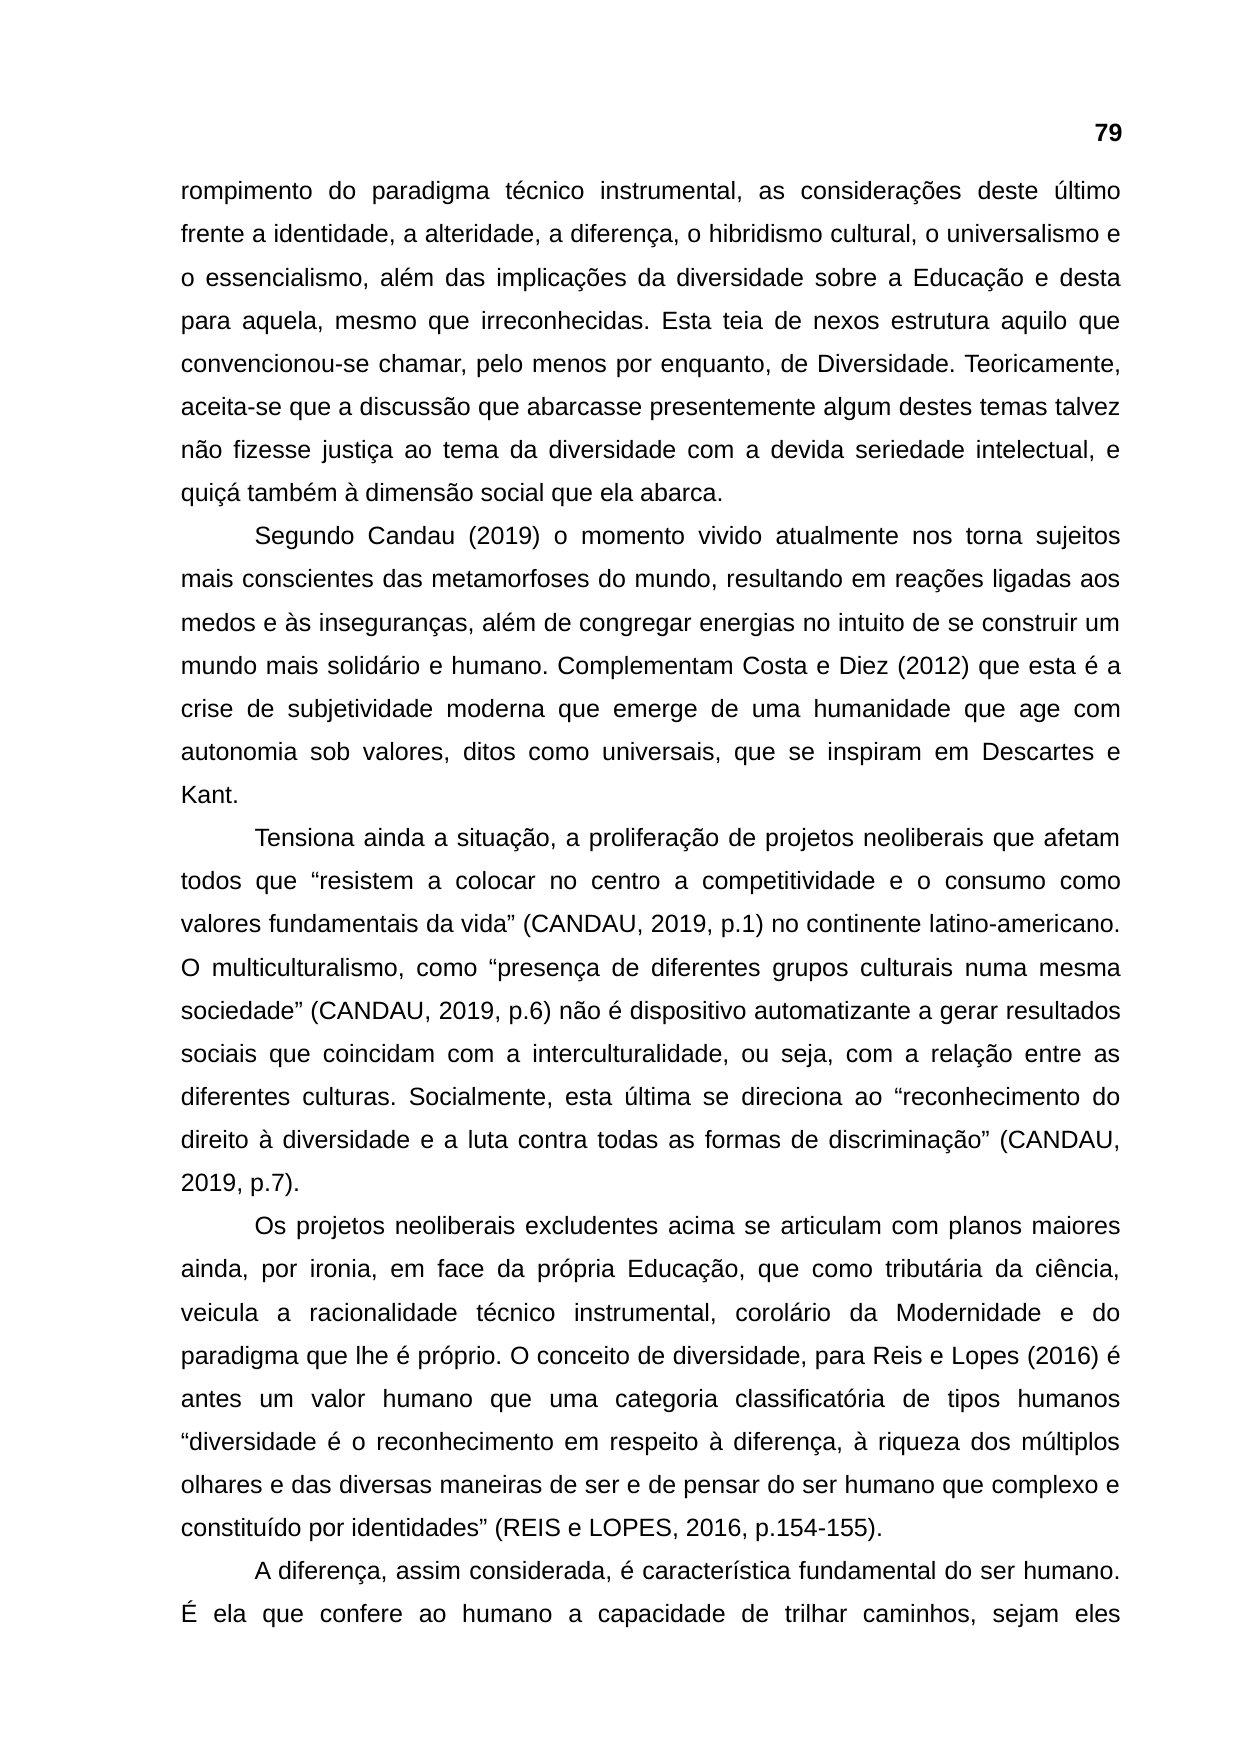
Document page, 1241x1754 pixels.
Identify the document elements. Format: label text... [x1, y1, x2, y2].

text rompimento do paradigma técnico instrumental, as considerações deste último frente a identidade, a alteridade, a diferença, o hibridismo cultural, o universalismo e o essencialismo, além das implicações da diversidade sobre a Educação e desta para aquela, mesmo que irreconhecidas. Esta teia de nexos estrutura aquilo que convencionou-se chamar, pelo menos por enquanto, de Diversidade. Teoricamente, aceita-se que a discussão que abarcasse presentemente algum destes temas talvez não fizesse justiça ao tema da diversidade com a devida seriedade intelectual, e quiçá também à dimensão social que ela abarca. [181, 176, 1122, 507]
text Os projetos neoliberais excludentes acima se articulam com planos maiores ainda, por ironia, em face da própria Educação, que como tributária da ciência, veicula a racionalidade técnico instrumental, corolário da Modernidade e do paradigma que lhe é próprio. O conceito de diversidade, para Reis e Lopes (2016) é antes um valor humano que uma categoria classificatória de tipos humanos “diversidade é o reconhecimento em respeito à diferença, à riqueza dos múltiplos olhares e das diversas maneiras de ser e de pensar do ser humano que complexo e constituído por identidades” (REIS e LOPES, 2016, p.154-155). [181, 1211, 1122, 1542]
text Tensiona ainda a situação, a proliferação de projetos neoliberais que afetam todos que “resistem a colocar no centro a competitividade e o consumo como valores fundamentais da vida” (CANDAU, 2019, p.1) no continente latino-americano. O multiculturalismo, como “presença de diferentes grupos culturais numa mesma sociedade” (CANDAU, 2019, p.6) não é dispositivo automatizante a gerar resultados sociais que coincidam com a interculturalidade, ou seja, com a relação entre as diferentes culturas. Socialmente, esta última se direciona ao “reconhecimento do direito à diversidade e a luta contra todas as formas de discriminação” (CANDAU, 2019, p.7). [181, 823, 1122, 1197]
text Segundo Candau (2019) o momento vivido atualmente nos torna sujeitos mais conscientes das metamorfoses do mundo, resultando em reações ligadas aos medos e às inseguranças, além de congregar energias no intuito de se construir um mundo mais solidário e humano. Complementam Costa e Diez (2012) que esta é a crise de subjetividade moderna que emerge de uma humanidade que age com autonomia sob valores, ditos como universais, que se inspiram em Descartes e Kant. [181, 521, 1122, 809]
text A diferença, assim considerada, é característica fundamental do ser humano. É ela que confere ao humano a capacidade de trilhar caminhos, sejam eles [181, 1556, 1122, 1628]
